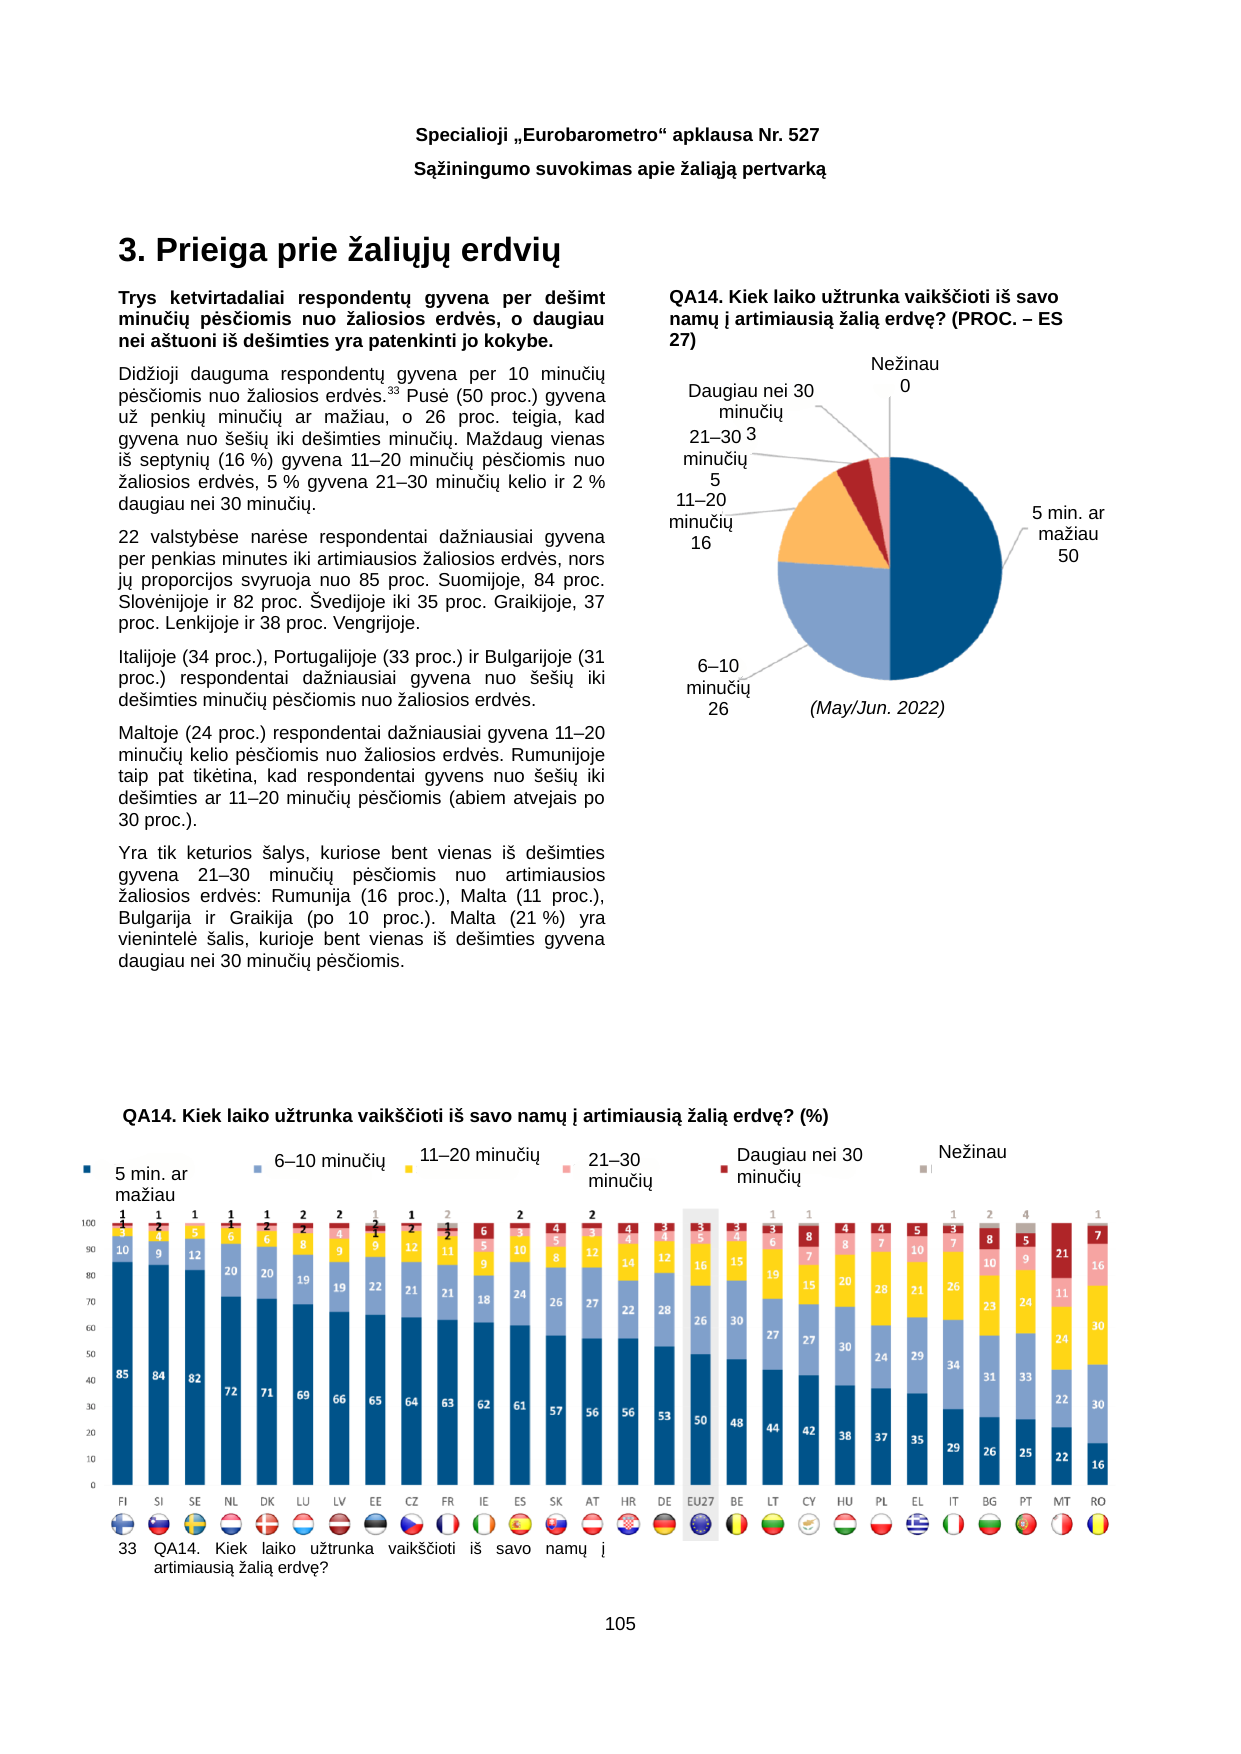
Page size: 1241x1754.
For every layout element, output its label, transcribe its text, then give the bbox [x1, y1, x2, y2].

picture [739, 1153, 747, 1160]
text Didžioji dauguma respondentų gyvena per 10 minučių pėsčiomis nuo žaliosios erdvės. Pusė (50 proc.) gyvena už penkių minučių ar mažiau, o 26 proc. teigia, kad gyvena nuo šešių iki dešimties minučių. Maždaug vienas iš septynių (16 %) gyvena 11–20 minučių pėsčiomis nuo žaliosios erdvės, 5 % gyvena 21–30 minučių kelio ir 2 % daugiau nei 30 minučių. [118, 363, 605, 514]
picture [722, 384, 1029, 682]
picture [805, 385, 811, 396]
text Italijoje (34 proc.), Portugalijoje (33 proc.) ir Bulgarijoje (31 proc.) respondentai dažniausiai gyvena nuo šešių iki dešimties minučių pėsčiomis nuo žaliosios erdvės. [118, 646, 605, 710]
subtitle 3. Prieiga prie žaliųjų erdvių [118, 229, 605, 268]
picture [75, 1204, 1121, 1541]
picture [632, 1154, 638, 1165]
picture [854, 1153, 860, 1160]
picture [902, 384, 908, 391]
text Maltoje (24 proc.) respondentai dažniausiai gyvena 11–20 minučių kelio pėsčiomis nuo žaliosios erdvės. Rumunijoje taip pat tikėtina, kad respondentai gyvens nuo šešių iki dešimties ar 11–20 minučių pėsčiomis (abiem atvejais po 30 proc.). [118, 722, 605, 830]
picture [425, 1153, 433, 1160]
text QA14. Kiek laiko užtrunka vaikščioti iš savo namų į artimiausią žalią erdvę? [118, 1541, 605, 1577]
picture [461, 1153, 467, 1160]
text 22 valstybėse narėse respondentai dažniausiai gyvena per penkias minutes iki artimiausios žaliosios erdvės, nors jų proporcijos svyruoja nuo 85 proc. Suomijoje, 84 proc. Slovėnijoje ir 82 proc. Švedijoje iki 35 proc. Graikijoje, 37 proc. Lenkijoje ir 38 proc. Vengrijoje. [118, 526, 605, 634]
picture [79, 1153, 932, 1180]
text Trys ketvirtadaliai respondentų gyvena per dešimt minučių pėsčiomis nuo žaliosios erdvės, o daugiau nei aštuoni iš dešimties yra patenkinti jo kokybe. [118, 286, 605, 351]
text Yra tik keturios šalys, kuriose bent vienas iš dešimties gyvena 21–30 minučių pėsčiomis nuo artimiausios žaliosios erdvės: Rumunija (16 proc.), Malta (11 proc.), Bulgarija ir Graikija (po 10 proc.). Malta (21 %) yra vienintelė šalis, kurioje bent vienas iš dešimties gyvena daugiau nei 30 minučių pėsčiomis. [118, 842, 605, 971]
